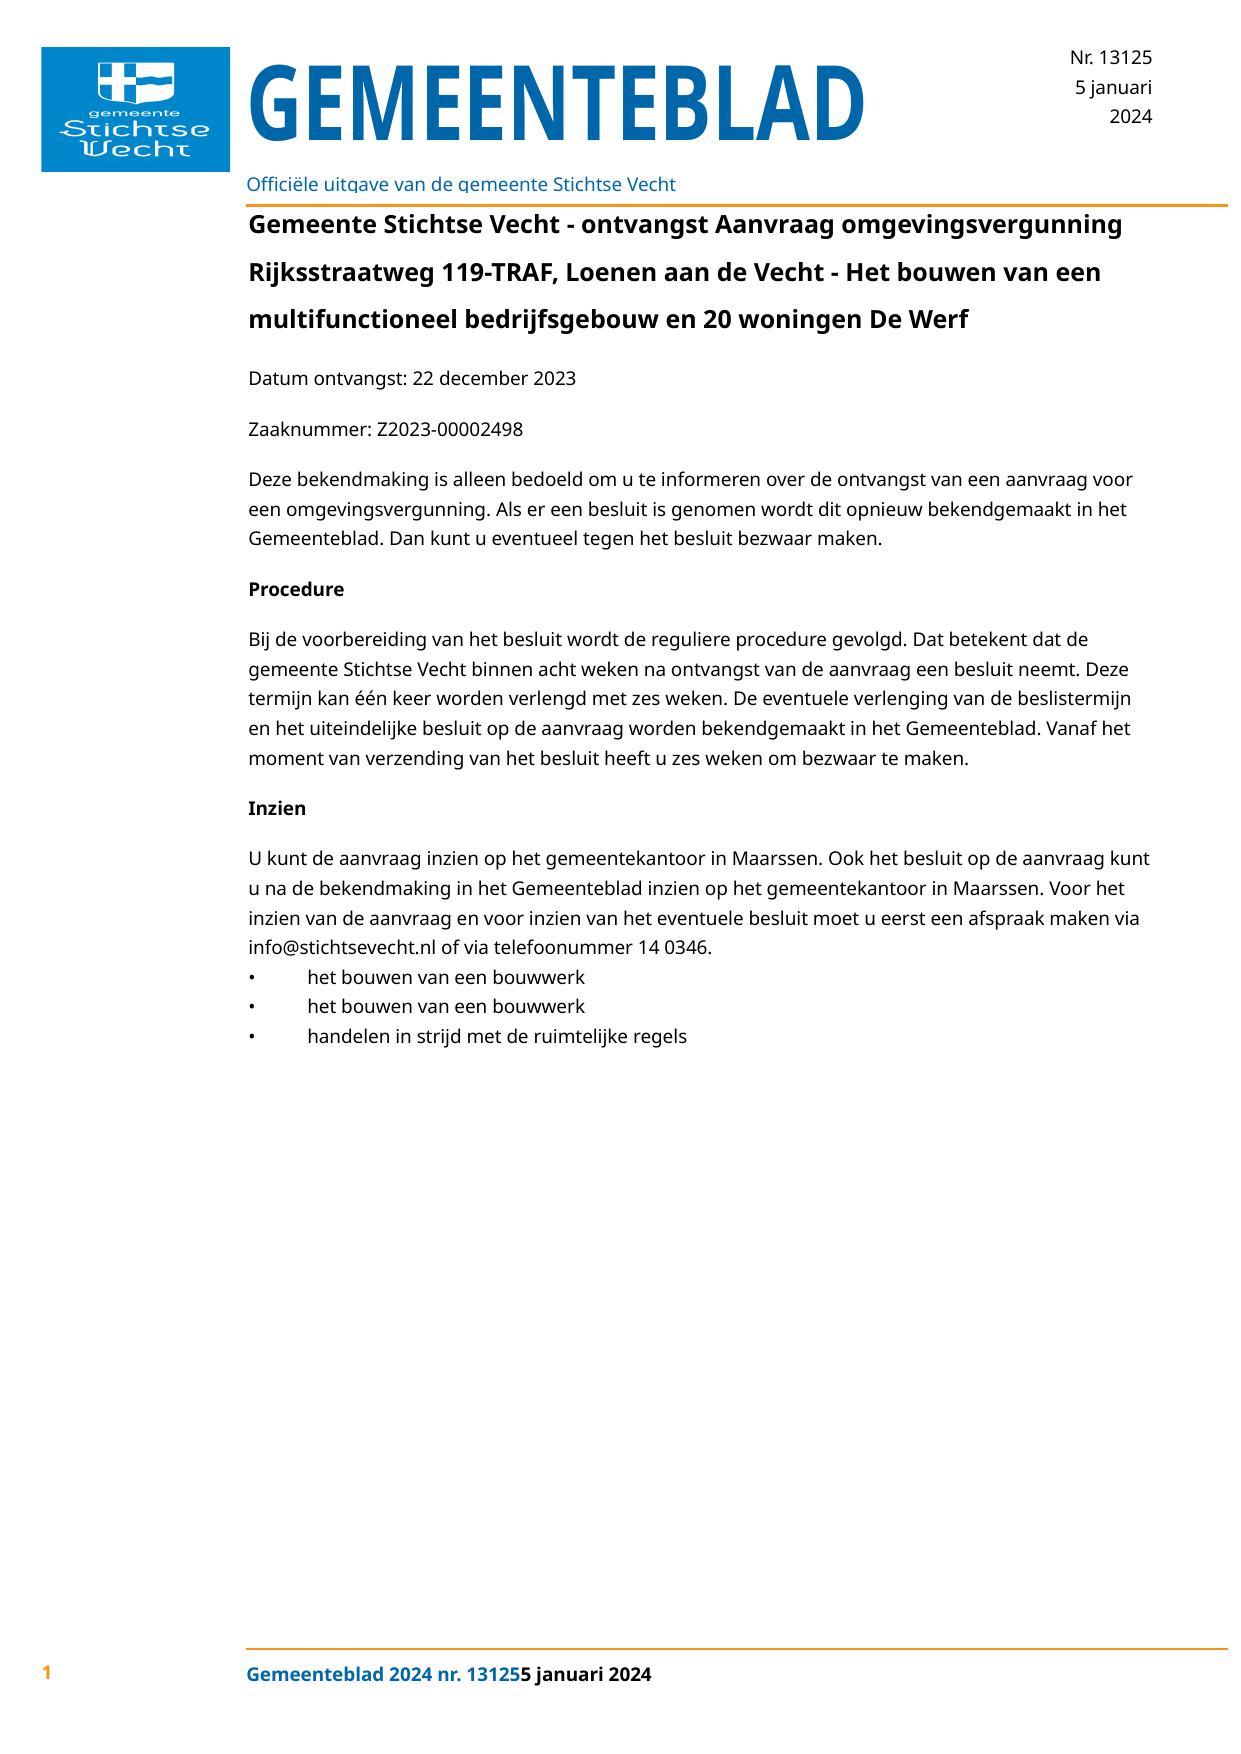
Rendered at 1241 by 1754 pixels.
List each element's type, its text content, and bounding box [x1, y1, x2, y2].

text Gemeente Stichtse Vecht - ontvangst Aanvraag omgevingsvergunning Rijksstraatweg 119-TRAF, Loenen aan de Vecht - Het bouwen van een multifunctioneel bedrijfsgebouw en 20 woningen De Werf [248, 207, 1152, 336]
text Zaaknummer: Z2023-00002498 [248, 416, 1152, 442]
text Procedure [248, 576, 1152, 602]
picture [137, 63, 174, 103]
list het bouwen van een bouwwerk [248, 993, 1152, 1019]
list het bouwen van een bouwwerk [248, 964, 1152, 989]
text Bij de voorbereiding van het besluit wordt de reguliere procedure gevolgd. Dat betekent dat de gemeente Stichtse Vecht binnen acht weken na ontvangst van de aanvraag een besluit neemt. Deze termijn kan één keer worden verlengd met zes weken. De eventuele verlenging van de beslistermijn en het uiteindelijke besluit op de aanvraag worden bekendgemaakt in het Gemeenteblad. Vanaf het moment van verzending van het besluit heeft u zes weken om bezwaar te maken. [248, 626, 1152, 770]
list handelen in strijd met de ruimtelijke regels [248, 1023, 1152, 1049]
text Inzien [248, 795, 1152, 821]
text U kunt de aanvraag inzien op het gemeentekantoor in Maarssen. Ook het besluit op de aanvraag kunt u na de bekendmaking in het Gemeenteblad inzien op het gemeentekantoor in Maarssen. Voor het inzien van de aanvraag en voor inzien van het eventuele besluit moet u eerst een afspraak maken via info@stichtsevecht.nl of via telefoonummer 14 0346. [248, 846, 1152, 960]
text Deze bekendmaking is alleen bedoeld om u te informeren over de ontvangst van een aanvraag voor een omgevingsvergunning. Als er een besluit is genomen wordt dit opnieuw bekendgemaakt in het Gemeenteblad. Dan kunt u eventueel tegen het besluit bezwaar maken. [248, 466, 1152, 551]
picture [99, 63, 135, 101]
text Datum ontvangst: 22 december 2023 [248, 366, 1152, 391]
